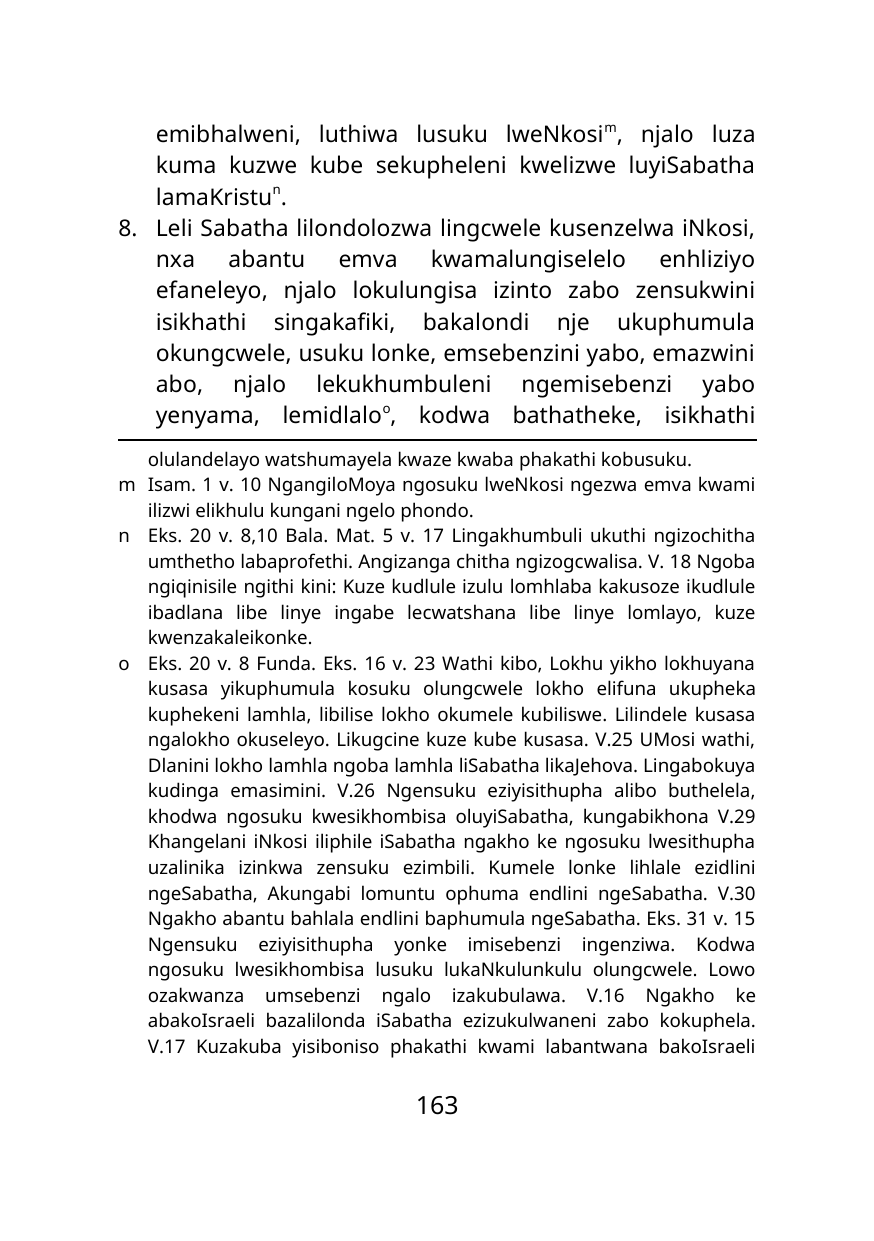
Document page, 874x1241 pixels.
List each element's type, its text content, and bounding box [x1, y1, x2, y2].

list olulandelayo watshumayela kwaze kwaba phakathi kobusuku. [118, 446, 756, 472]
list Eks. 20 v. 8 Funda. Eks. 16 v. 23 Wathi kibo, Lokhu yikho lokhuyana kusasa yikuphumula kosuku olungcwele lokho elifuna ukupheka kuphekeni lamhla, libilise lokho okumele kubiliswe. Lilindele kusasa ngalokho okuseleyo. Likugcine kuze kube kusasa. V.25 UMosi wathi, Dlanini lokho lamhla ngoba lamhla liSabatha likaJehova. Lingabokuya kudinga emasimini. V.26 Ngensuku eziyisithupha alibo buthelela, khodwa ngosuku kwesikhombisa oluyiSabatha, kungabikhona V.29 Khangelani iNkosi iliphile iSabatha ngakho ke ngosuku lwesithupha uzalinika izinkwa zensuku ezimbili. Kumele lonke lihlale ezidlini ngeSabatha, Akungabi lomuntu ophuma endlini ngeSabatha. V.30 Ngakho abantu bahlala endlini baphumula ngeSabatha. Eks. 31 v. 15 Ngensuku eziyisithupha yonke imisebenzi ingenziwa. Kodwa ngosuku lwesikhombisa lusuku lukaNkulunkulu olungcwele. Lowo ozakwanza umsebenzi ngalo izakubulawa. V.16 Ngakho ke abakoIsraeli bazalilonda iSabatha ezizukulwaneni zabo kokuphela. V.17 Kuzakuba yisiboniso phakathi kwami labantwana bakoIsraeli [118, 650, 756, 1058]
list Leli Sabatha lilondolozwa lingcwele kusenzelwa iNkosi, nxa abantu emva kwamalungiselelo enhliziyo efaneleyo, njalo lokulungisa izinto zabo zensukwini isikhathi singakafiki, bakalondi nje ukuphumula okungcwele, usuku lonke, emsebenzini yabo, emazwini abo, njalo lekukhumbuleni ngemisebenzi yabo yenyama, lemidlalo, kodwa bathatheke, isikhathi [118, 212, 756, 431]
list Eks. 20 v. 8,10 Bala. Mat. 5 v. 17 Lingakhumbuli ukuthi ngizochitha umthetho labaprofethi. Angizanga chitha ngizogcwalisa. V. 18 Ngoba ngiqinisile ngithi kini: Kuze kudlule izulu lomhlaba kakusoze ikudlule ibadlana libe linye ingabe lecwatshana libe linye lomlayo, kuze kwenzakaleikonke. [118, 523, 756, 650]
list Isam. 1 v. 10 NgangiloMoya ngosuku lweNkosi ngezwa emva kwami ilizwi elikhulu kungani ngelo phondo. [118, 472, 756, 523]
list emibhalweni, luthiwa lusuku lweNkosi, njalo luza kuma kuzwe kube sekupheleni kwelizwe luyiSabatha lamaKristu. [118, 118, 756, 212]
